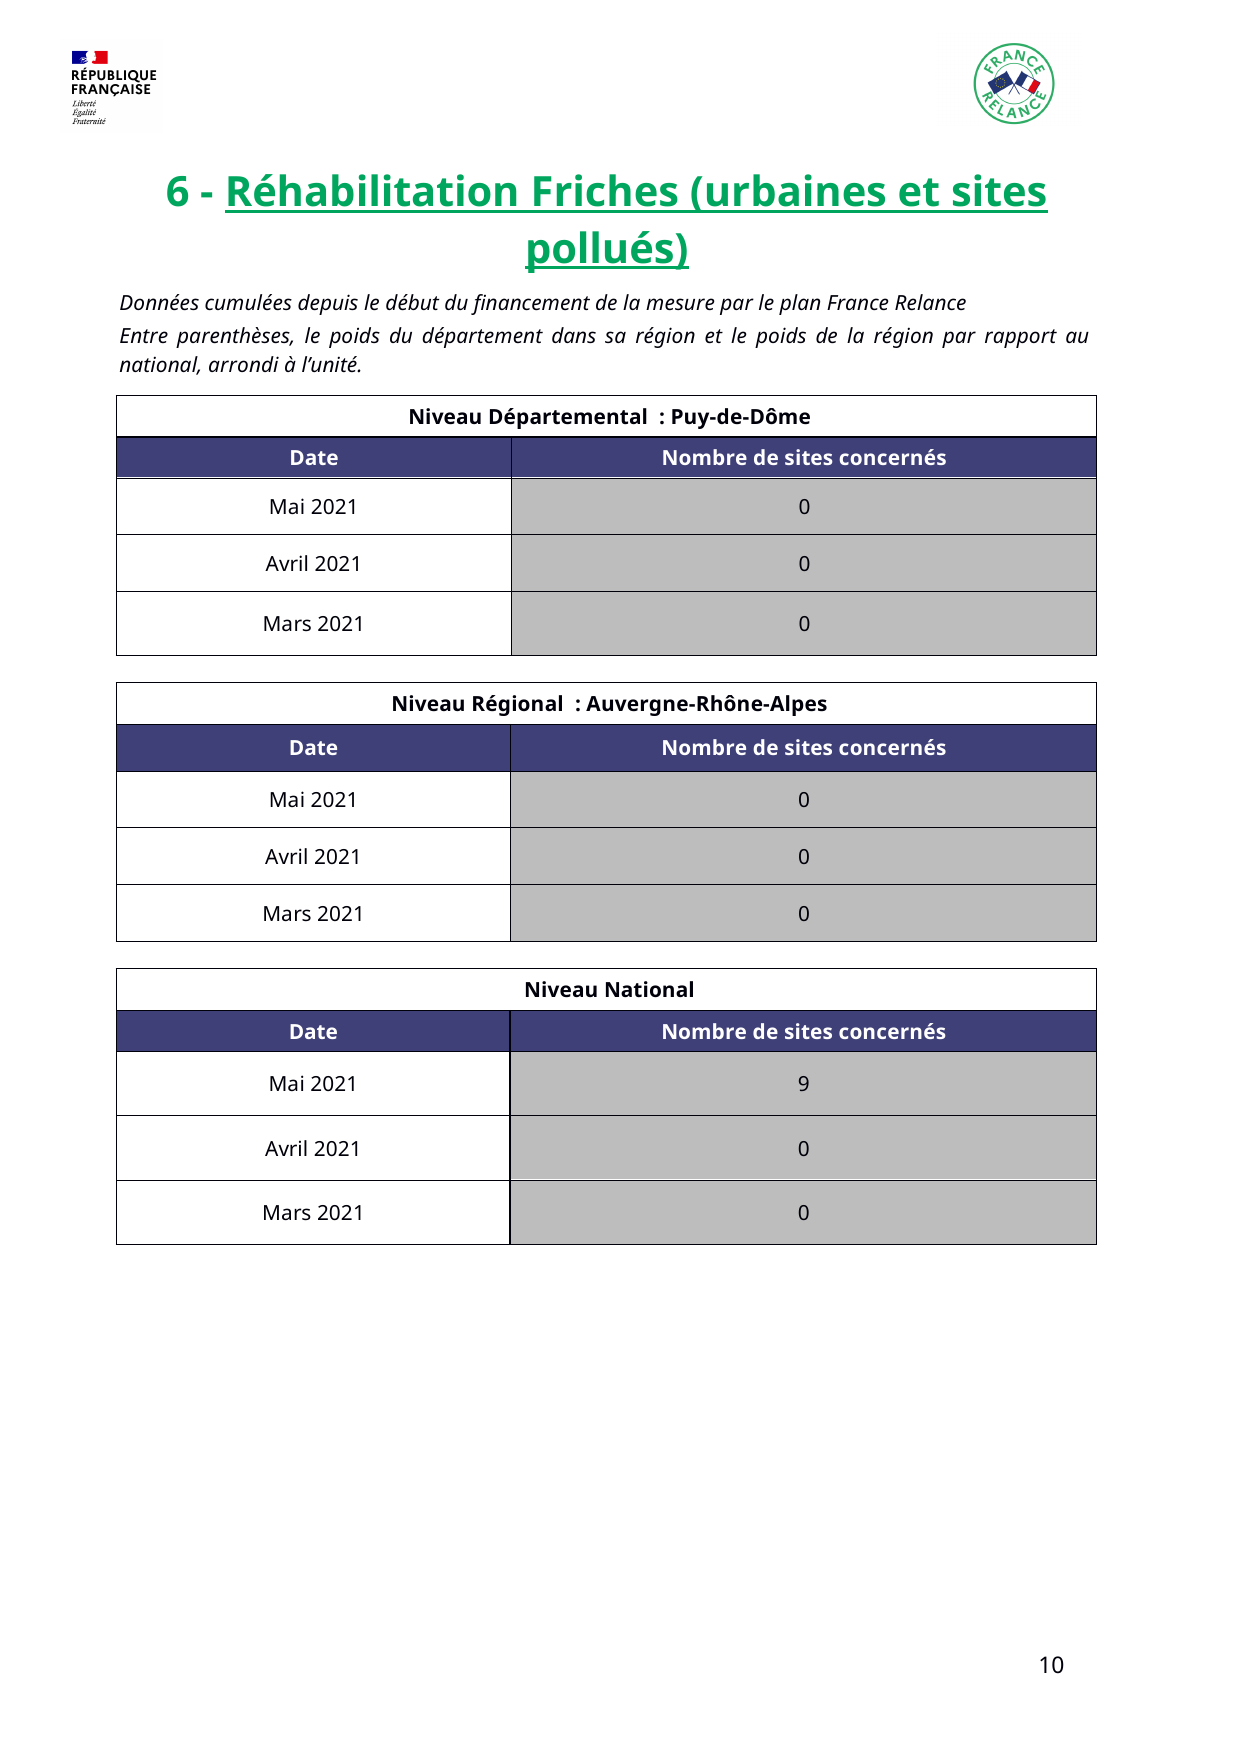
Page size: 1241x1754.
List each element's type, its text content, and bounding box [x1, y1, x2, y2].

table_header Niveau Départemental : Puy-de-Dôme [117, 396, 1096, 436]
table_header Niveau Régional : Auvergne-Rhône-Alpes [117, 683, 1096, 724]
table_cell Mai 2021 [117, 772, 510, 827]
table_cell 0 [511, 1116, 1096, 1179]
table_cell Mars 2021 [117, 1181, 509, 1244]
table_cell Avril 2021 [117, 535, 511, 591]
table_cell Date [117, 725, 510, 771]
text Données cumulées depuis le début du financement de la mesure par le plan France Relance [119, 288, 1094, 316]
table_cell 9 [511, 1052, 1096, 1115]
table_cell Avril 2021 [117, 1116, 509, 1179]
table_cell Date [117, 438, 511, 477]
table_cell Date [117, 1011, 509, 1051]
table_cell 0 [512, 592, 1096, 655]
table_cell 0 [511, 772, 1096, 827]
table_cell Mars 2021 [117, 592, 511, 655]
table_cell Avril 2021 [117, 828, 510, 884]
table_cell 0 [511, 1181, 1096, 1244]
table_cell 0 [512, 479, 1096, 534]
table_cell 0 [512, 535, 1096, 591]
table_cell Nombre de sites concernés [512, 438, 1096, 477]
table_cell 0 [511, 828, 1096, 884]
table_cell Mai 2021 [117, 1052, 509, 1115]
text Entre parenthèses, le poids du département dans sa région et le poids de la région par rapport au national, arrondi à l’unité. [119, 321, 1094, 378]
table_cell Mars 2021 [117, 885, 510, 941]
picture [935, 31, 1093, 126]
table_cell Nombre de sites concernés [511, 725, 1096, 771]
subtitle 6 - Réhabilitation Friches (urbaines et sites pollués) [119, 162, 1094, 275]
table_cell Mai 2021 [117, 479, 511, 534]
table_header Niveau National [117, 969, 1096, 1010]
table_cell 0 [511, 885, 1096, 941]
picture [60, 39, 169, 137]
table_cell Nombre de sites concernés [511, 1011, 1096, 1051]
